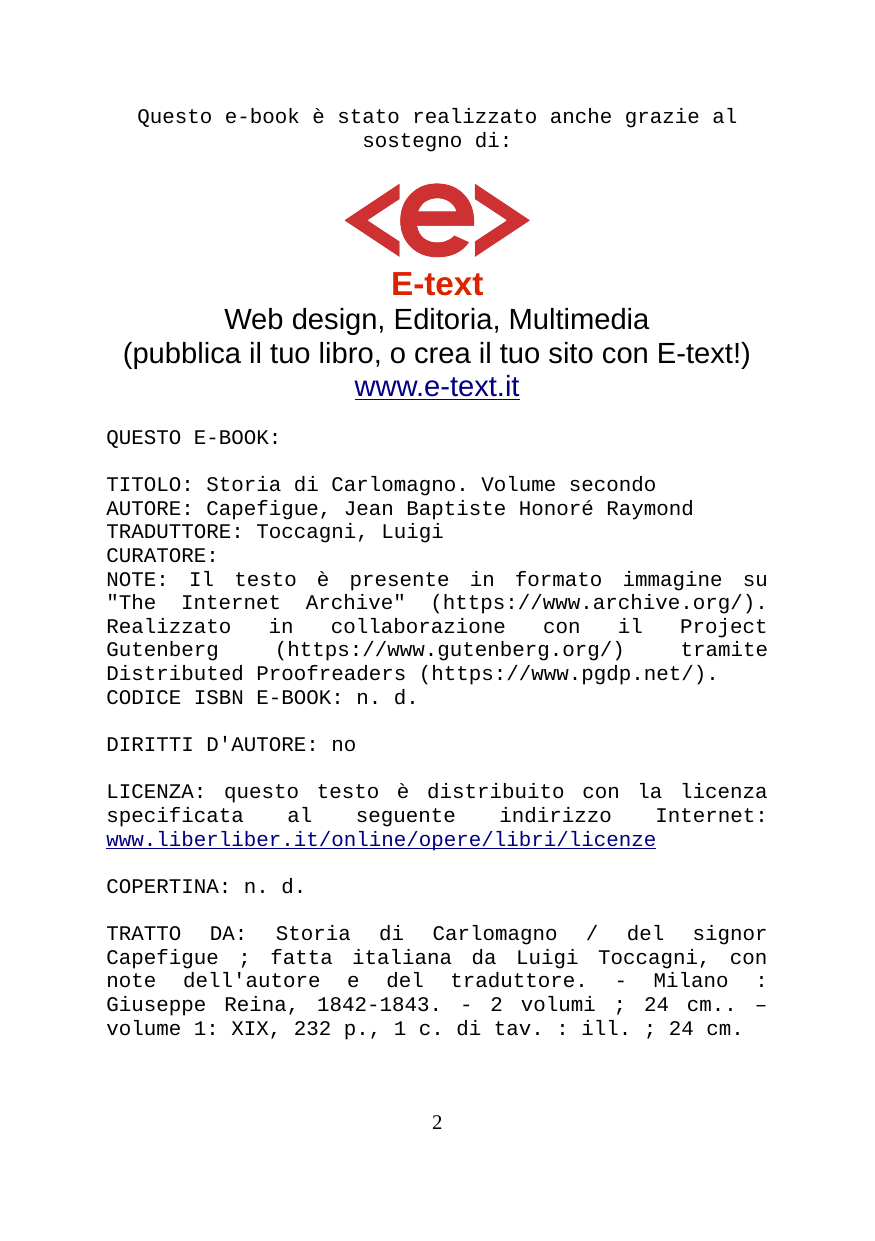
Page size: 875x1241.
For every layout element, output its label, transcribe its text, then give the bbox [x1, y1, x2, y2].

text www.e-text.it [106, 369, 768, 403]
text E-text [106, 264, 768, 302]
text CODICE ISBN E-BOOK: n. d. [106, 687, 768, 710]
text TRADUTTORE: Toccagni, Luigi [106, 521, 768, 545]
text (pubblica il tuo libro, o crea il tuo sito con E-text!) [106, 336, 768, 369]
text NOTE: Il testo è presente in formato immagine su "The Internet Archive" (https://www.archive.org/). Realizzato in collaborazione con il Project Gutenberg (https://www.gutenberg.org/) tramite Distributed Proofreaders (https://www.pgdp.net/). [106, 568, 768, 687]
text COPERTINA: n. d. [106, 876, 768, 899]
picture [343, 183, 531, 258]
text TRATTO DA: Storia di Carlomagno / del signor Capefigue ; fatta italiana da Luigi Toccagni, con note dell'autore e del traduttore. - Milano : Giuseppe Reina, 1842-1843. - 2 volumi ; 24 cm.. – volume 1: XIX, 232 p., 1 c. di tav. : ill. ; 24 cm. [106, 923, 768, 1041]
text TITOLO: Storia di Carlomagno. Volume secondo [106, 474, 768, 498]
text Web design, Editoria, Multimedia [106, 302, 768, 336]
text AUTORE: Capefigue, Jean Baptiste Honoré Raymond [106, 498, 768, 521]
text Questo e-book è stato realizzato anche grazie al sostegno di: [106, 106, 768, 153]
text CURATORE: [106, 545, 768, 568]
text LICENZA: questo testo è distribuito con la licenza specificata al seguente indirizzo Internet: www.liberliber.it/online/opere/libri/licenze [106, 781, 768, 852]
text DIRITTI D'AUTORE: no [106, 734, 768, 758]
text QUESTO E-BOOK: [106, 427, 768, 450]
